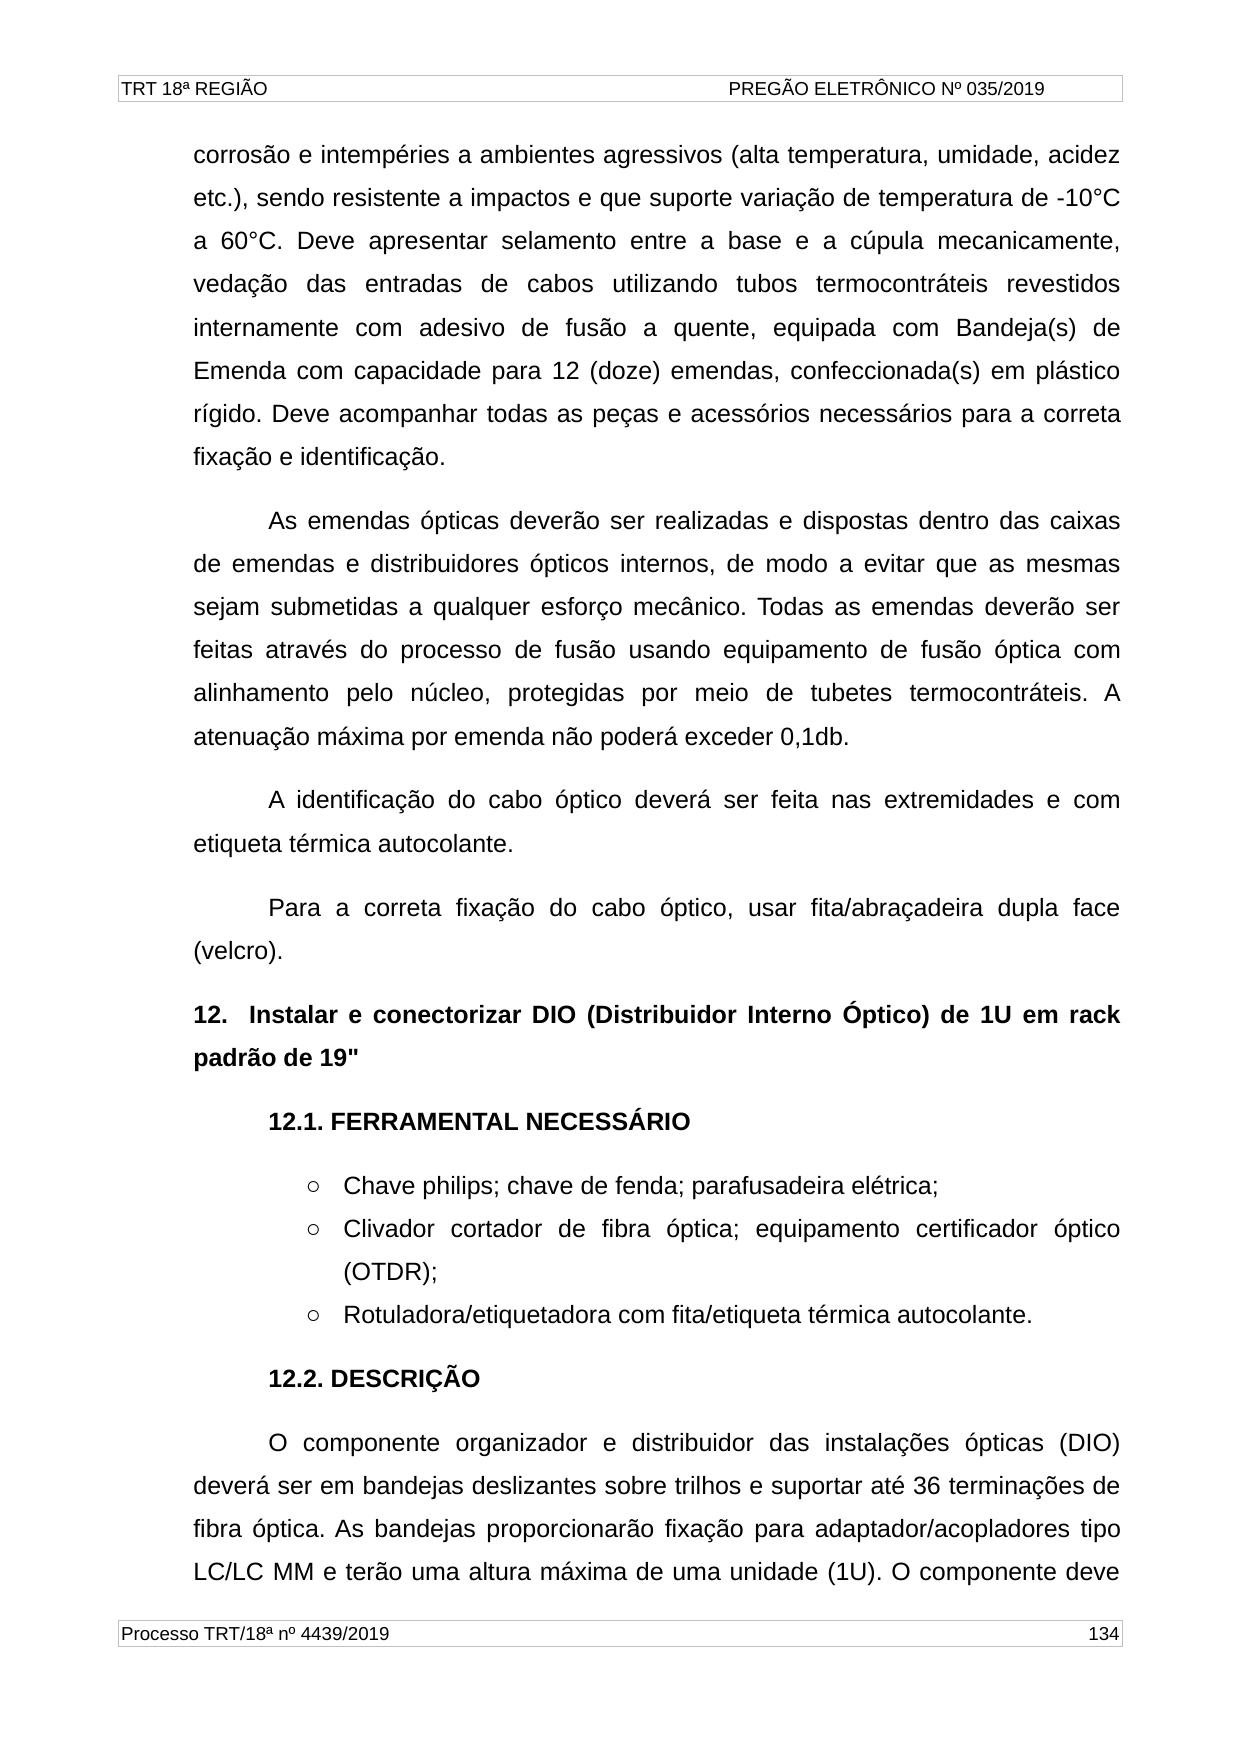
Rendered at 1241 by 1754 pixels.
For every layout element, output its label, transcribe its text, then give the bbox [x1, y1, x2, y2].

list Chave philips; chave de fenda; parafusadeira elétrica; [306, 1171, 1122, 1199]
text 12.2. DESCRIÇÃO [268, 1364, 1122, 1393]
list Rotuladora/etiquetadora com fita/etiqueta térmica autocolante. [306, 1300, 1122, 1329]
text corrosão e intempéries a ambientes agressivos (alta temperatura, umidade, acidez etc.), sendo resistente a impactos e que suporte variação de temperatura de -10°C a 60°C. Deve apresentar selamento entre a base e a cúpula mecanicamente, vedação das entradas de cabos utilizando tubos termocontráteis revestidos internamente com adesivo de fusão a quente, equipada com Bandeja(s) de Emenda com capacidade para 12 (doze) emendas, confeccionada(s) em plástico rígido. Deve acompanhar todas as peças e acessórios necessários para a correta fixação e identificação. [193, 140, 1122, 471]
list Clivador cortador de fibra óptica; equipamento certificador óptico (OTDR); [306, 1214, 1122, 1286]
text O componente organizador e distribuidor das instalações ópticas (DIO) deverá ser em bandejas deslizantes sobre trilhos e suportar até 36 terminações de fibra óptica. As bandejas proporcionarão fixação para adaptador/acopladores tipo LC/LC MM e terão uma altura máxima de uma unidade (1U). O componente deve [193, 1428, 1122, 1586]
text 12. Instalar e conectorizar DIO (Distribuidor Interno Óptico) de 1U em rack padrão de 19" [193, 999, 1122, 1071]
text A identificação do cabo óptico deverá ser feita nas extremidades e com etiqueta térmica autocolante. [193, 785, 1122, 857]
text 12.1. FERRAMENTAL NECESSÁRIO [268, 1107, 1122, 1135]
text As emendas ópticas deverão ser realizadas e dispostas dentro das caixas de emendas e distribuidores ópticos internos, de modo a evitar que as mesmas sejam submetidas a qualquer esforço mecânico. Todas as emendas deverão ser feitas através do processo de fusão usando equipamento de fusão óptica com alinhamento pelo núcleo, protegidas por meio de tubetes termocontráteis. A atenuação máxima por emenda não poderá exceder 0,1db. [193, 506, 1122, 750]
text Para a correta fixação do cabo óptico, usar fita/abraçadeira dupla face (velcro). [193, 892, 1122, 964]
